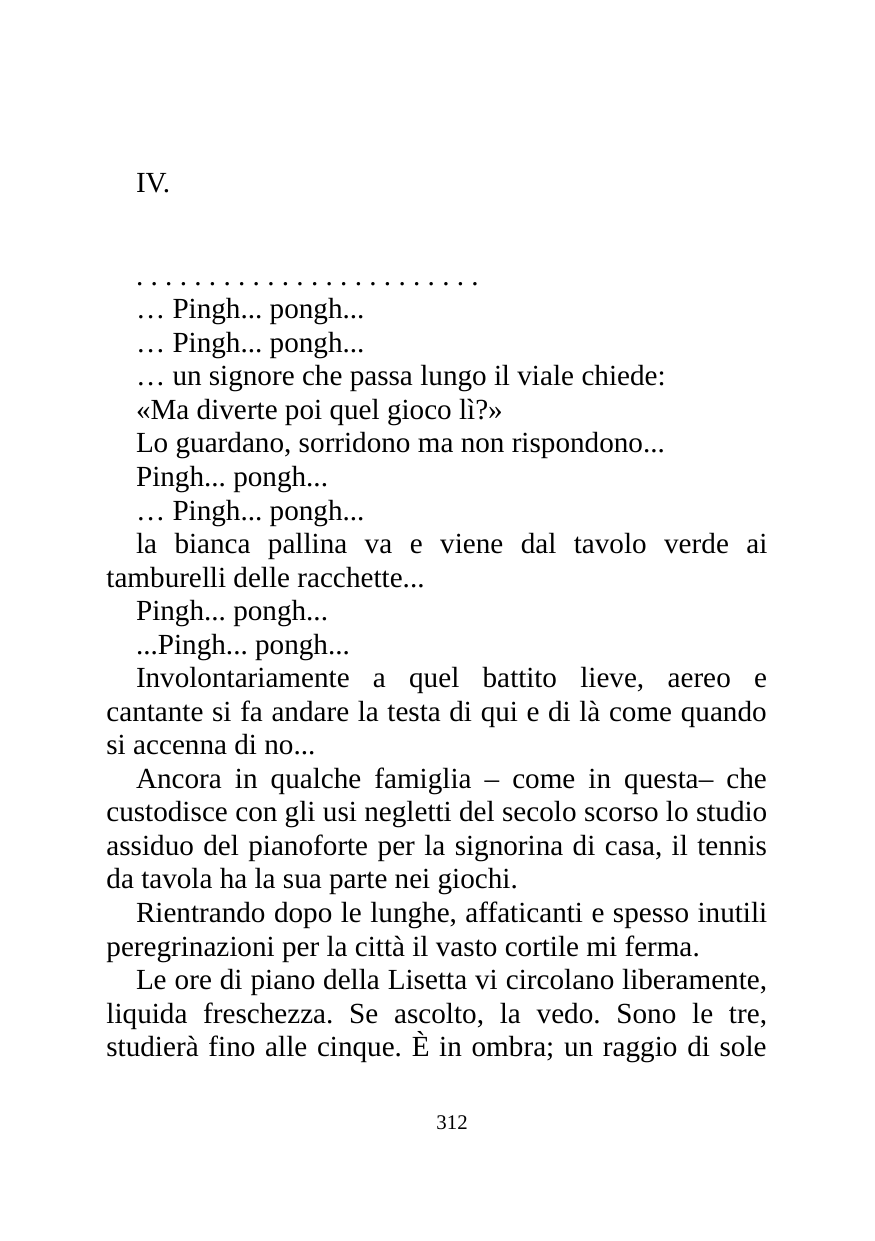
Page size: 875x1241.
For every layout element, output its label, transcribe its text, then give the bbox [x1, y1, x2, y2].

text … un signore che passa lungo il viale chiede: [106, 358, 768, 392]
text Le ore di piano della Lisetta vi circolano liberamente, liquida freschezza. Se ascolto, la vedo. Sono le tre, studierà fino alle cinque. È in ombra; un raggio di sole [106, 962, 768, 1063]
text Involontariamente a quel battito lieve, aereo e cantante si fa andare la testa di qui e di là come quando si accenna di no... [106, 660, 768, 761]
text ...Pingh... pongh... [106, 627, 768, 660]
text Pingh... pongh... [106, 459, 768, 493]
text Pingh... pongh... [106, 593, 768, 627]
text Ancora in qualche famiglia – come in questa– che custodisce con gli usi negletti del secolo scorso lo studio assiduo del pianoforte per la signorina di casa, il tennis da tavola ha la sua parte nei giochi. [106, 761, 768, 895]
subtitle IV. [106, 165, 768, 199]
text Lo guardano, sorridono ma non rispondono... [106, 426, 768, 459]
text «Ma diverte poi quel gioco lì?» [106, 392, 768, 426]
text … Pingh... pongh... [106, 291, 768, 325]
text la bianca pallina va e viene dal tavolo verde ai tamburelli delle racchette... [106, 526, 768, 593]
text … Pingh... pongh... [106, 493, 768, 526]
text . . . . . . . . . . . . . . . . . . . . . . . . [106, 258, 768, 291]
text … Pingh... pongh... [106, 325, 768, 358]
text Rientrando dopo le lunghe, affaticanti e spesso inutili peregrinazioni per la città il vasto cortile mi ferma. [106, 895, 768, 962]
